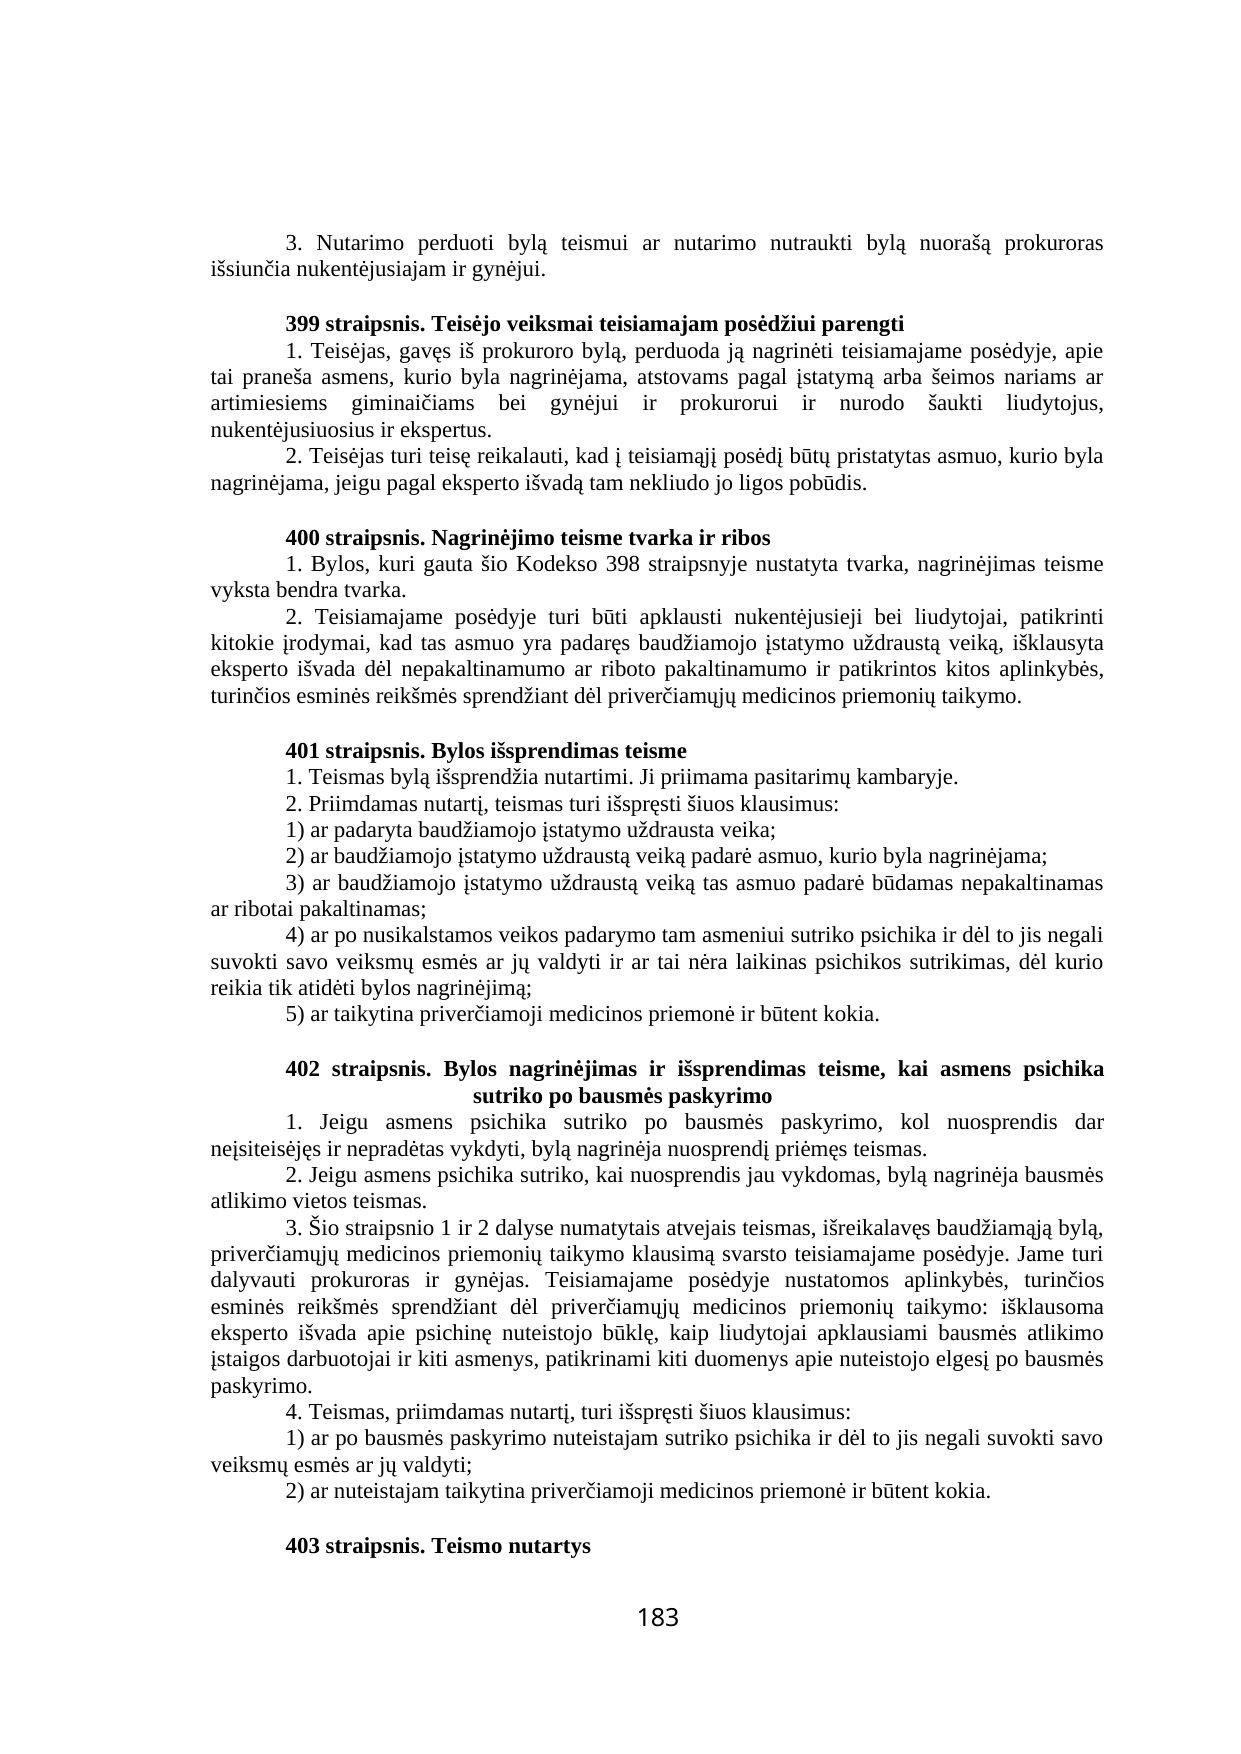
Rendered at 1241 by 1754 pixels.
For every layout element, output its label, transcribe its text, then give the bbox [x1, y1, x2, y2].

text 399 straipsnis. Teisėjo veiksmai teisiamajam posėdžiui parengti [210, 310, 1105, 337]
text 1) ar po bausmės paskyrimo nuteistajam sutriko psichika ir dėl to jis negali suvokti savo veiksmų esmės ar jų valdyti; [210, 1424, 1105, 1477]
text 3. Nutarimo perduoti bylą teismui ar nutarimo nutraukti bylą nuorašą prokuroras išsiunčia nukentėjusiajam ir gynėjui. [210, 229, 1105, 282]
text 401 straipsnis. Bylos išsprendimas teisme [210, 737, 1105, 763]
text 1. Teisėjas, gavęs iš prokuroro bylą, perduoda ją nagrinėti teisiamajame posėdyje, apie tai praneša asmens, kurio byla nagrinėjama, atstovams pagal įstatymą arba šeimos nariams ar artimiesiems giminaičiams bei gynėjui ir prokurorui ir nurodo šaukti liudytojus, nukentėjusiuosius ir ekspertus. [210, 337, 1105, 442]
text 403 straipsnis. Teismo nutartys [210, 1532, 1105, 1559]
text 2. Jeigu asmens psichika sutriko, kai nuosprendis jau vykdomas, bylą nagrinėja bausmės atlikimo vietos teismas. [210, 1161, 1105, 1214]
text 1. Teismas bylą išsprendžia nutartimi. Ji priimama pasitarimų kambaryje. [210, 763, 1105, 789]
text 1. Jeigu asmens psichika sutriko po bausmės paskyrimo, kol nuosprendis dar neįsiteisėjęs ir nepradėtas vykdyti, bylą nagrinėja nuosprendį priėmęs teismas. [210, 1108, 1105, 1161]
text 4. Teismas, priimdamas nutartį, turi išspręsti šiuos klausimus: [210, 1398, 1105, 1424]
text 2. Priimdamas nutartį, teismas turi išspręsti šiuos klausimus: [210, 789, 1105, 816]
text 402 straipsnis. Bylos nagrinėjimas ir išsprendimas teisme, kai asmens psichika sutriko po bausmės paskyrimo [285, 1056, 1105, 1108]
text 1. Bylos, kuri gauta šio Kodekso 398 straipsnyje nustatyta tvarka, nagrinėjimas teisme vyksta bendra tvarka. [210, 550, 1105, 603]
text 400 straipsnis. Nagrinėjimo teisme tvarka ir ribos [210, 524, 1105, 550]
text 2) ar baudžiamojo įstatymo uždraustą veiką padarė asmuo, kurio byla nagrinėjama; [210, 842, 1105, 869]
text 3) ar baudžiamojo įstatymo uždraustą veiką tas asmuo padarė būdamas nepakaltinamas ar ribotai pakaltinamas; [210, 869, 1105, 921]
text 3. Šio straipsnio 1 ir 2 dalyse numatytais atvejais teismas, išreikalavęs baudžiamąją bylą, priverčiamųjų medicinos priemonių taikymo klausimą svarsto teisiamajame posėdyje. Jame turi dalyvauti prokuroras ir gynėjas. Teisiamajame posėdyje nustatomos aplinkybės, turinčios esminės reikšmės sprendžiant dėl priverčiamųjų medicinos priemonių taikymo: išklausoma eksperto išvada apie psichinę nuteistojo būklę, kaip liudytojai apklausiami bausmės atlikimo įstaigos darbuotojai ir kiti asmenys, patikrinami kiti duomenys apie nuteistojo elgesį po bausmės paskyrimo. [210, 1214, 1105, 1398]
text 1) ar padaryta baudžiamojo įstatymo uždrausta veika; [210, 816, 1105, 842]
text 2) ar nuteistajam taikytina priverčiamoji medicinos priemonė ir būtent kokia. [210, 1477, 1105, 1503]
text 2. Teisėjas turi teisę reikalauti, kad į teisiamąjį posėdį būtų pristatytas asmuo, kurio byla nagrinėjama, jeigu pagal eksperto išvadą tam nekliudo jo ligos pobūdis. [210, 442, 1105, 495]
text 2. Teisiamajame posėdyje turi būti apklausti nukentėjusieji bei liudytojai, patikrinti kitokie įrodymai, kad tas asmuo yra padaręs baudžiamojo įstatymo uždraustą veiką, išklausyta eksperto išvada dėl nepakaltinamumo ar riboto pakaltinamumo ir patikrintos kitos aplinkybės, turinčios esminės reikšmės sprendžiant dėl priverčiamųjų medicinos priemonių taikymo. [210, 603, 1105, 708]
text 4) ar po nusikalstamos veikos padarymo tam asmeniui sutriko psichika ir dėl to jis negali suvokti savo veiksmų esmės ar jų valdyti ir ar tai nėra laikinas psichikos sutrikimas, dėl kurio reikia tik atidėti bylos nagrinėjimą; [210, 921, 1105, 1000]
text 5) ar taikytina priverčiamoji medicinos priemonė ir būtent kokia. [210, 1000, 1105, 1027]
